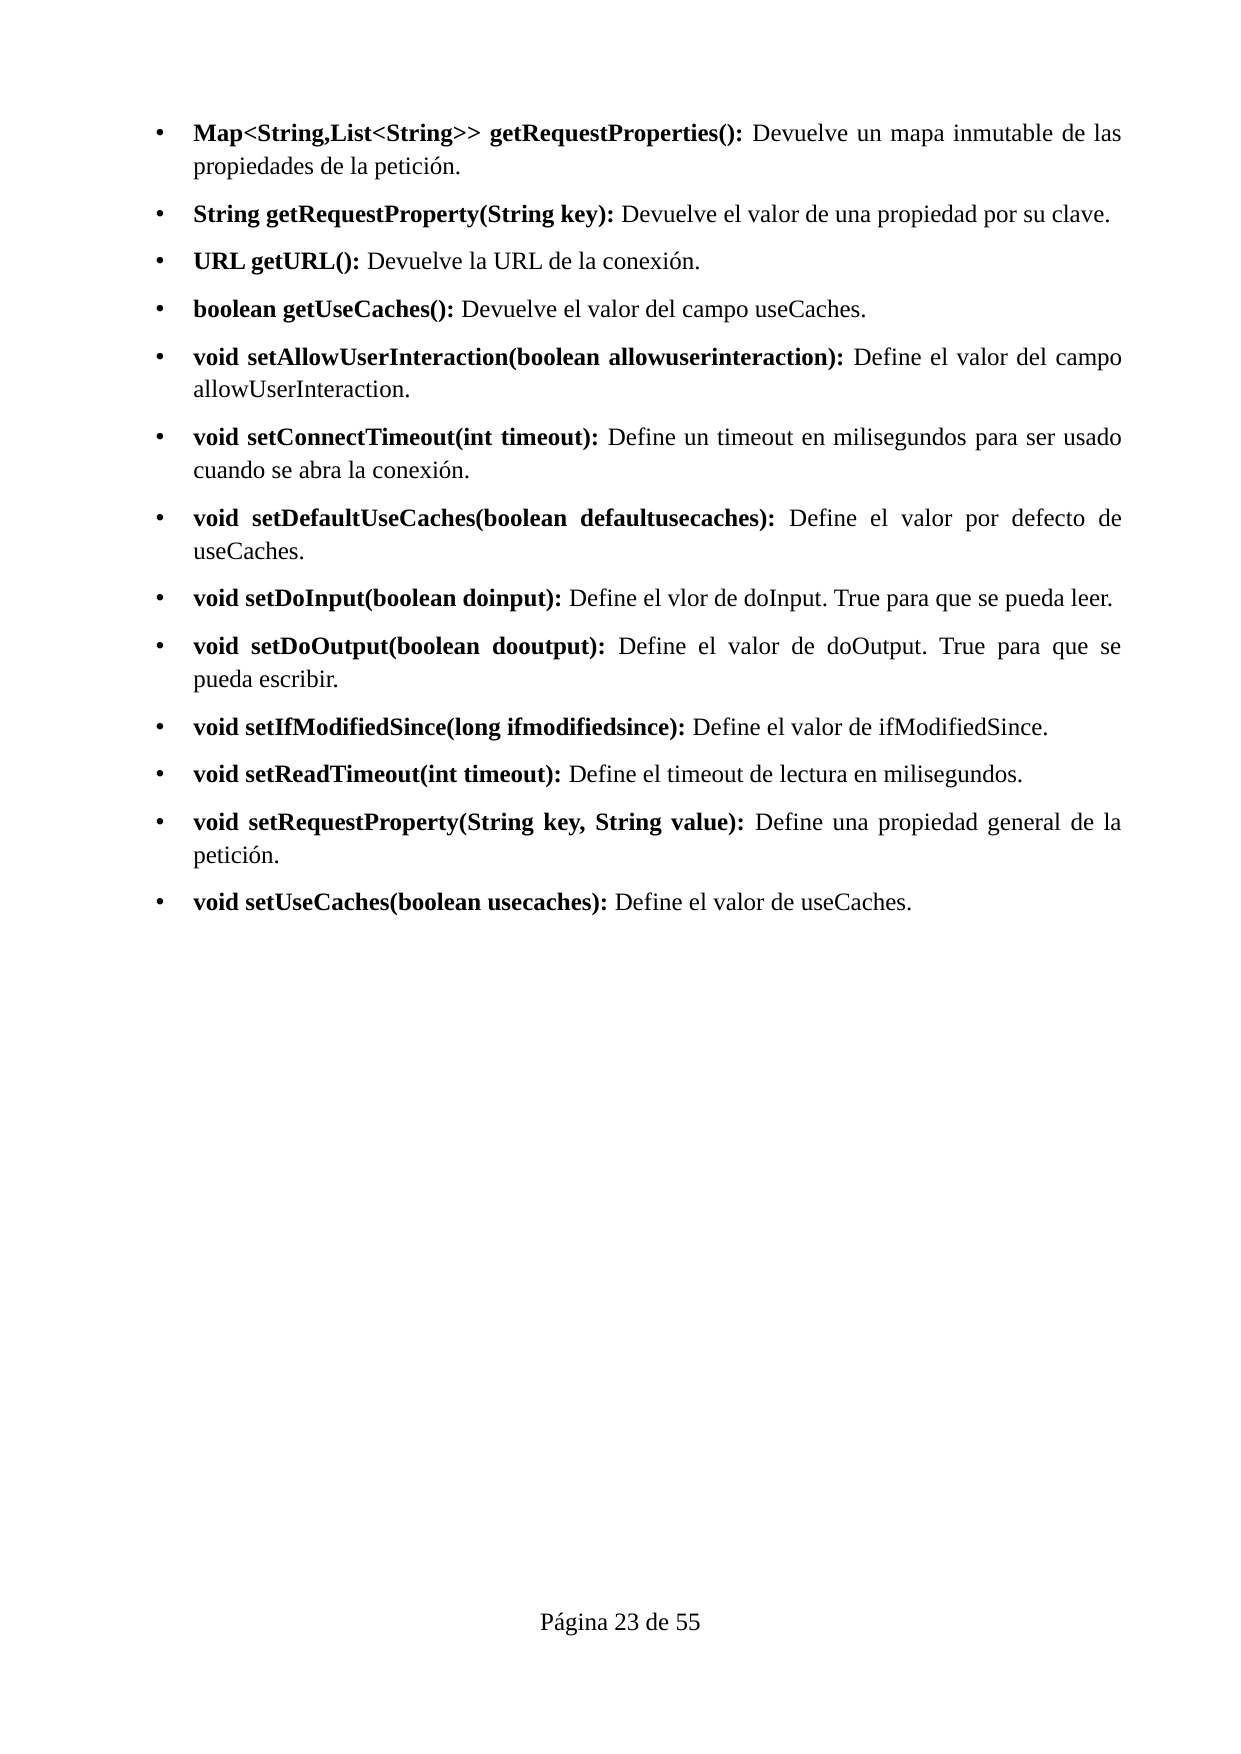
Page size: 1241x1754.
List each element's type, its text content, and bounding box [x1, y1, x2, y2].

list boolean getUseCaches(): Devuelve el valor del campo useCaches. [156, 294, 1122, 323]
list void setDefaultUseCaches(boolean defaultusecaches): Define el valor por defecto de useCaches. [156, 503, 1122, 564]
list void setDoOutput(boolean dooutput): Define el valor de doOutput. True para que se pueda escribir. [156, 631, 1122, 693]
list URL getURL(): Devuelve la URL de la conexión. [156, 246, 1122, 275]
list void setRequestProperty(String key, String value): Define una propiedad general de la petición. [156, 807, 1122, 869]
list void setAllowUserInteraction(boolean allowuserinteraction): Define el valor del campo allowUserInteraction. [156, 342, 1122, 403]
list String getRequestProperty(String key): Devuelve el valor de una propiedad por su clave. [156, 199, 1122, 227]
list void setConnectTimeout(int timeout): Define un timeout en milisegundos para ser usado cuando se abra la conexión. [156, 422, 1122, 484]
list void setIfModifiedSince(long ifmodifiedsince): Define el valor de ifModifiedSince. [156, 712, 1122, 740]
list void setUseCaches(boolean usecaches): Define el valor de useCaches. [156, 887, 1122, 916]
list void setDoInput(boolean doinput): Define el vlor de doInput. True para que se pueda leer. [156, 583, 1122, 612]
list void setReadTimeout(int timeout): Define el timeout de lectura en milisegundos. [156, 759, 1122, 788]
list Map<String,List<String>> getRequestProperties(): Devuelve un mapa inmutable de las propiedades de la petición. [156, 118, 1122, 180]
